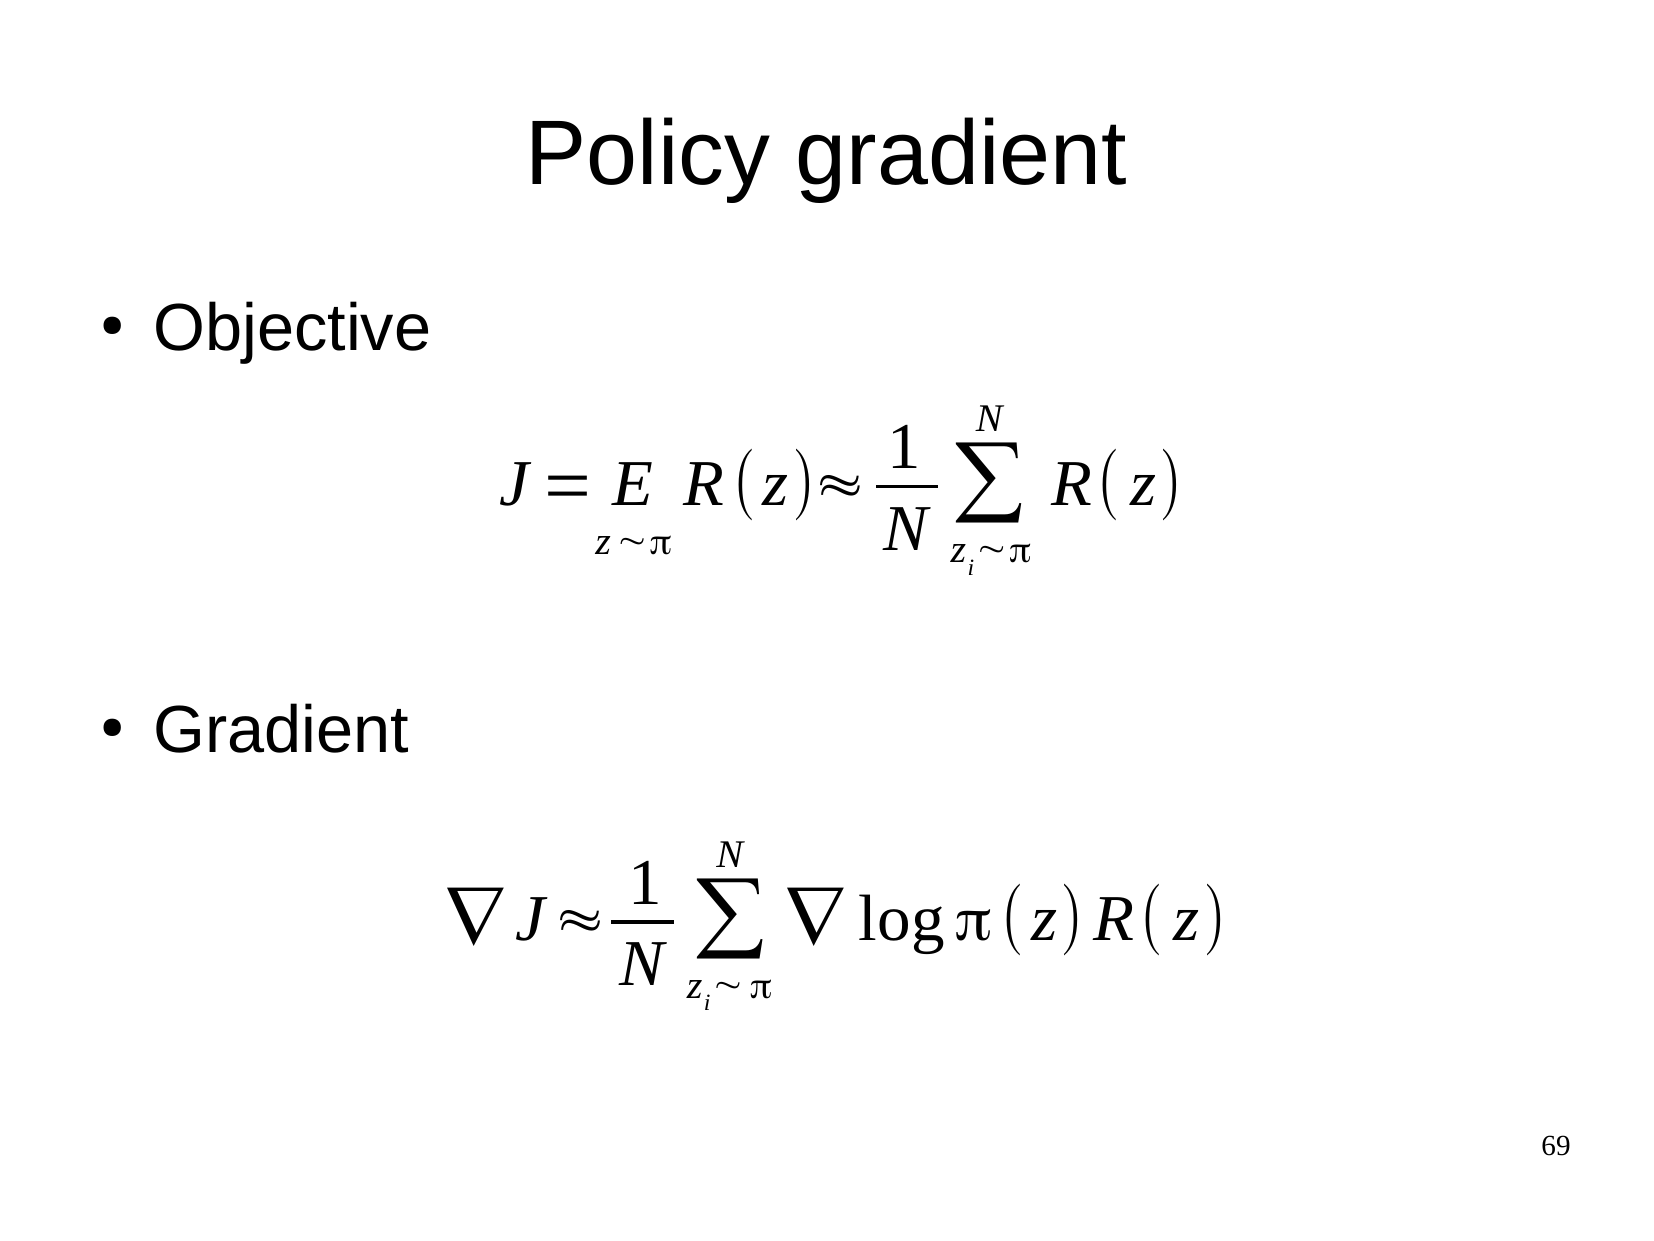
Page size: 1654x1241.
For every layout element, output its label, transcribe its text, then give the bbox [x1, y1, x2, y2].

chart [426, 830, 1243, 1016]
title Policy gradient [82, 49, 1571, 257]
list Objective Gradient [82, 290, 1571, 1010]
